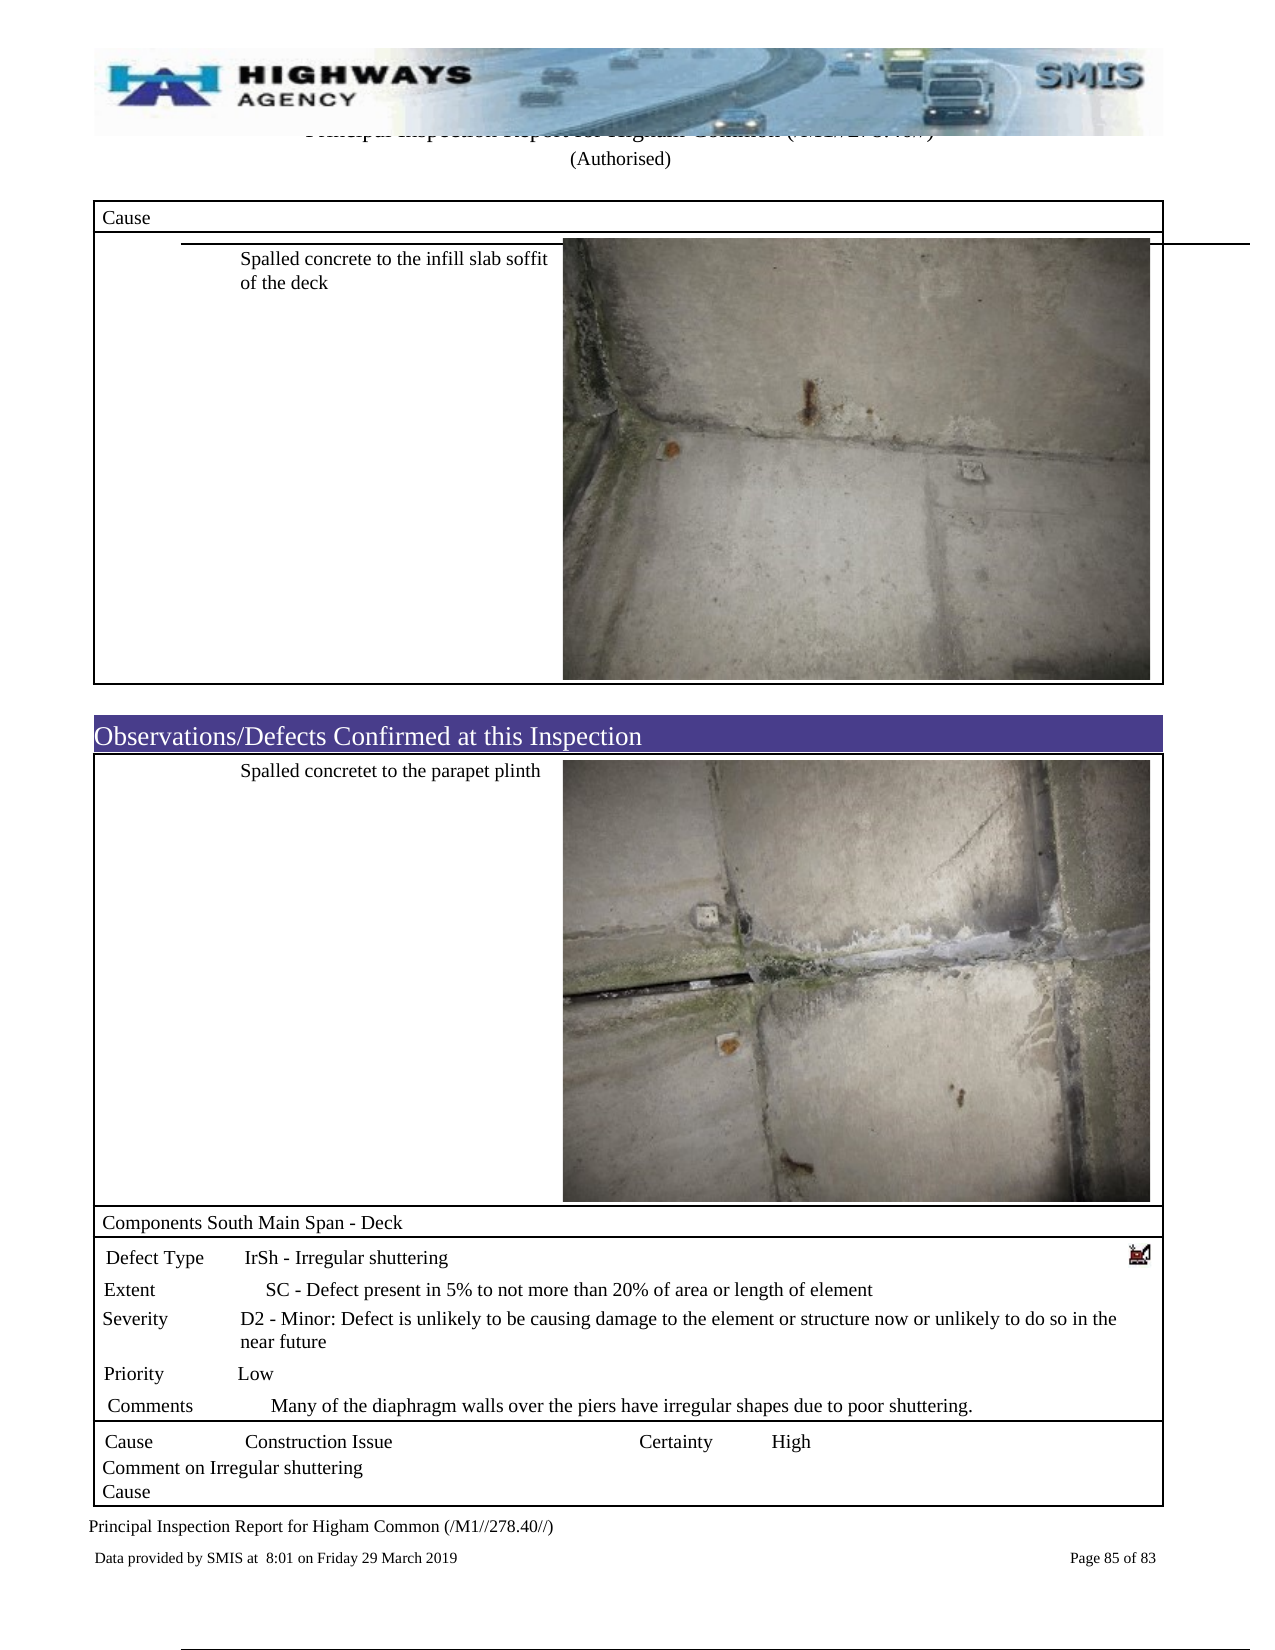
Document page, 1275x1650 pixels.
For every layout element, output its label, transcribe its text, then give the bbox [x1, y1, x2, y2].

table_cell Cause Construction Issue Certainty High Comment on Irregular shuttering Cause [95, 1422, 1162, 1505]
table_cell Defect Type IrSh - Irregular shuttering Extent SC - Defect present in 5% to not more than 20% of area or length of element Severity D2 - Minor: Defect is unlikely to be causing damage to the element or structure now or unlikely to do so in the near future Priority Low Comments Many of the diaphragm walls over the piers have irregular shapes due to poor shuttering. [95, 1238, 1162, 1420]
table_cell Cause [95, 202, 1162, 231]
table_header Observations/Defects Confirmed at this Inspection [94, 715, 1163, 752]
table_cell Components South Main Span - Deck [95, 1207, 1162, 1236]
table_cell Spalled concrete to the infill slab soffit of the deck [95, 233, 1162, 683]
table_cell Spalled concretet to the parapet plinth [95, 755, 1162, 1205]
